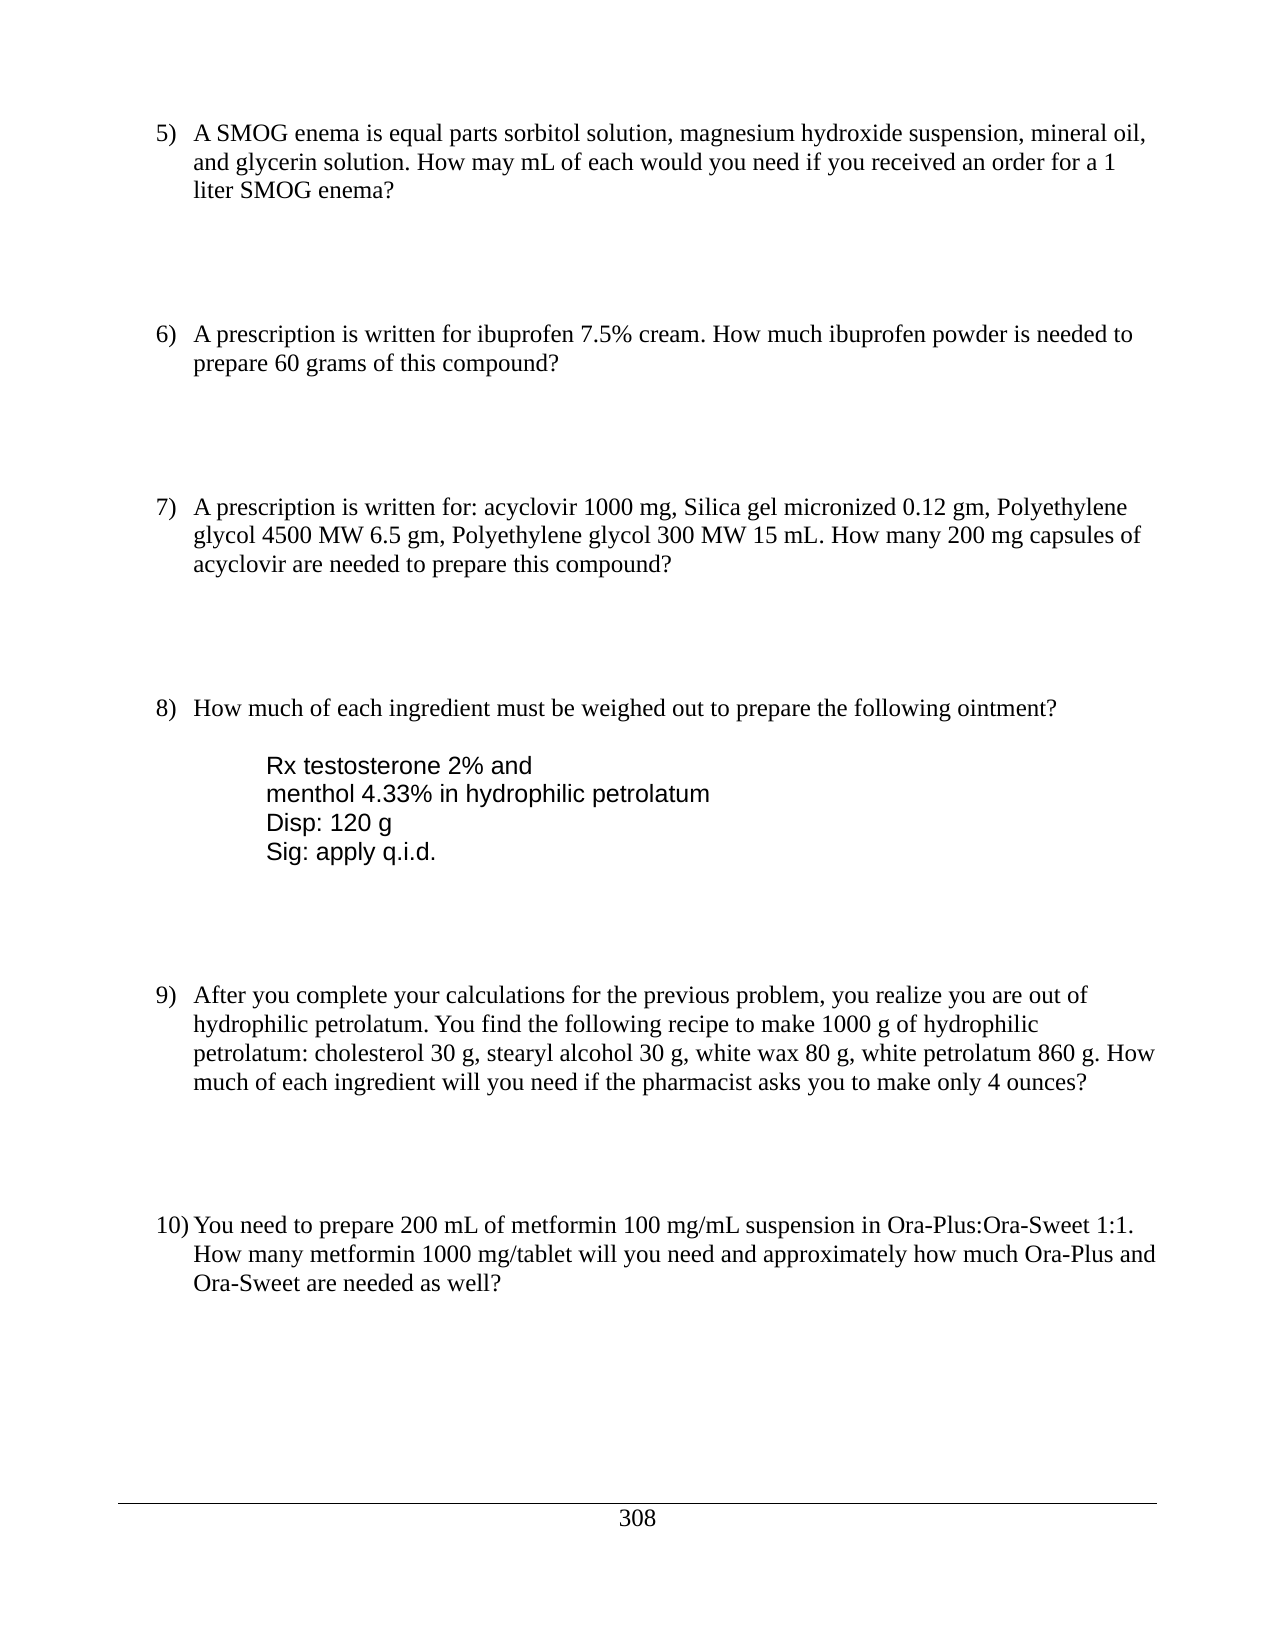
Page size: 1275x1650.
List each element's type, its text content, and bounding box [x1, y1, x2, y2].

list How much of each ingredient must be weighed out to prepare the following ointment? [156, 693, 1157, 722]
list You need to prepare 200 mL of metformin 100 mg/mL suspension in Ora-Plus:Ora-Sweet 1:1. How many metformin 1000 mg/tablet will you need and approximately how much Ora-Plus and Ora-Sweet are needed as well? [156, 1211, 1157, 1297]
list After you complete your calculations for the previous problem, you realize you are out of hydrophilic petrolatum. You find the following recipe to make 1000 g of hydrophilic petrolatum: cholesterol 30 g, stearyl alcohol 30 g, white wax 80 g, white petrolatum 860 g. How much of each ingredient will you need if the pharmacist asks you to make only 4 ounces? [156, 981, 1157, 1096]
list A prescription is written for ibuprofen 7.5% cream. How much ibuprofen powder is needed to prepare 60 grams of this compound? [156, 319, 1157, 377]
list menthol 4.33% in hydrophilic petrolatum [228, 779, 1157, 808]
list Rx testosterone 2% and [228, 751, 1157, 779]
list A prescription is written for: acyclovir 1000 mg, Silica gel micronized 0.12 gm, Polyethylene glycol 4500 MW 6.5 gm, Polyethylene glycol 300 MW 15 mL. How many 200 mg capsules of acyclovir are needed to prepare this compound? [156, 492, 1157, 578]
list Sig: apply q.i.d. [228, 837, 1157, 866]
list A SMOG enema is equal parts sorbitol solution, magnesium hydroxide suspension, mineral oil, and glycerin solution. How may mL of each would you need if you received an order for a 1 liter SMOG enema? [156, 118, 1157, 204]
list Disp: 120 g [228, 808, 1157, 837]
